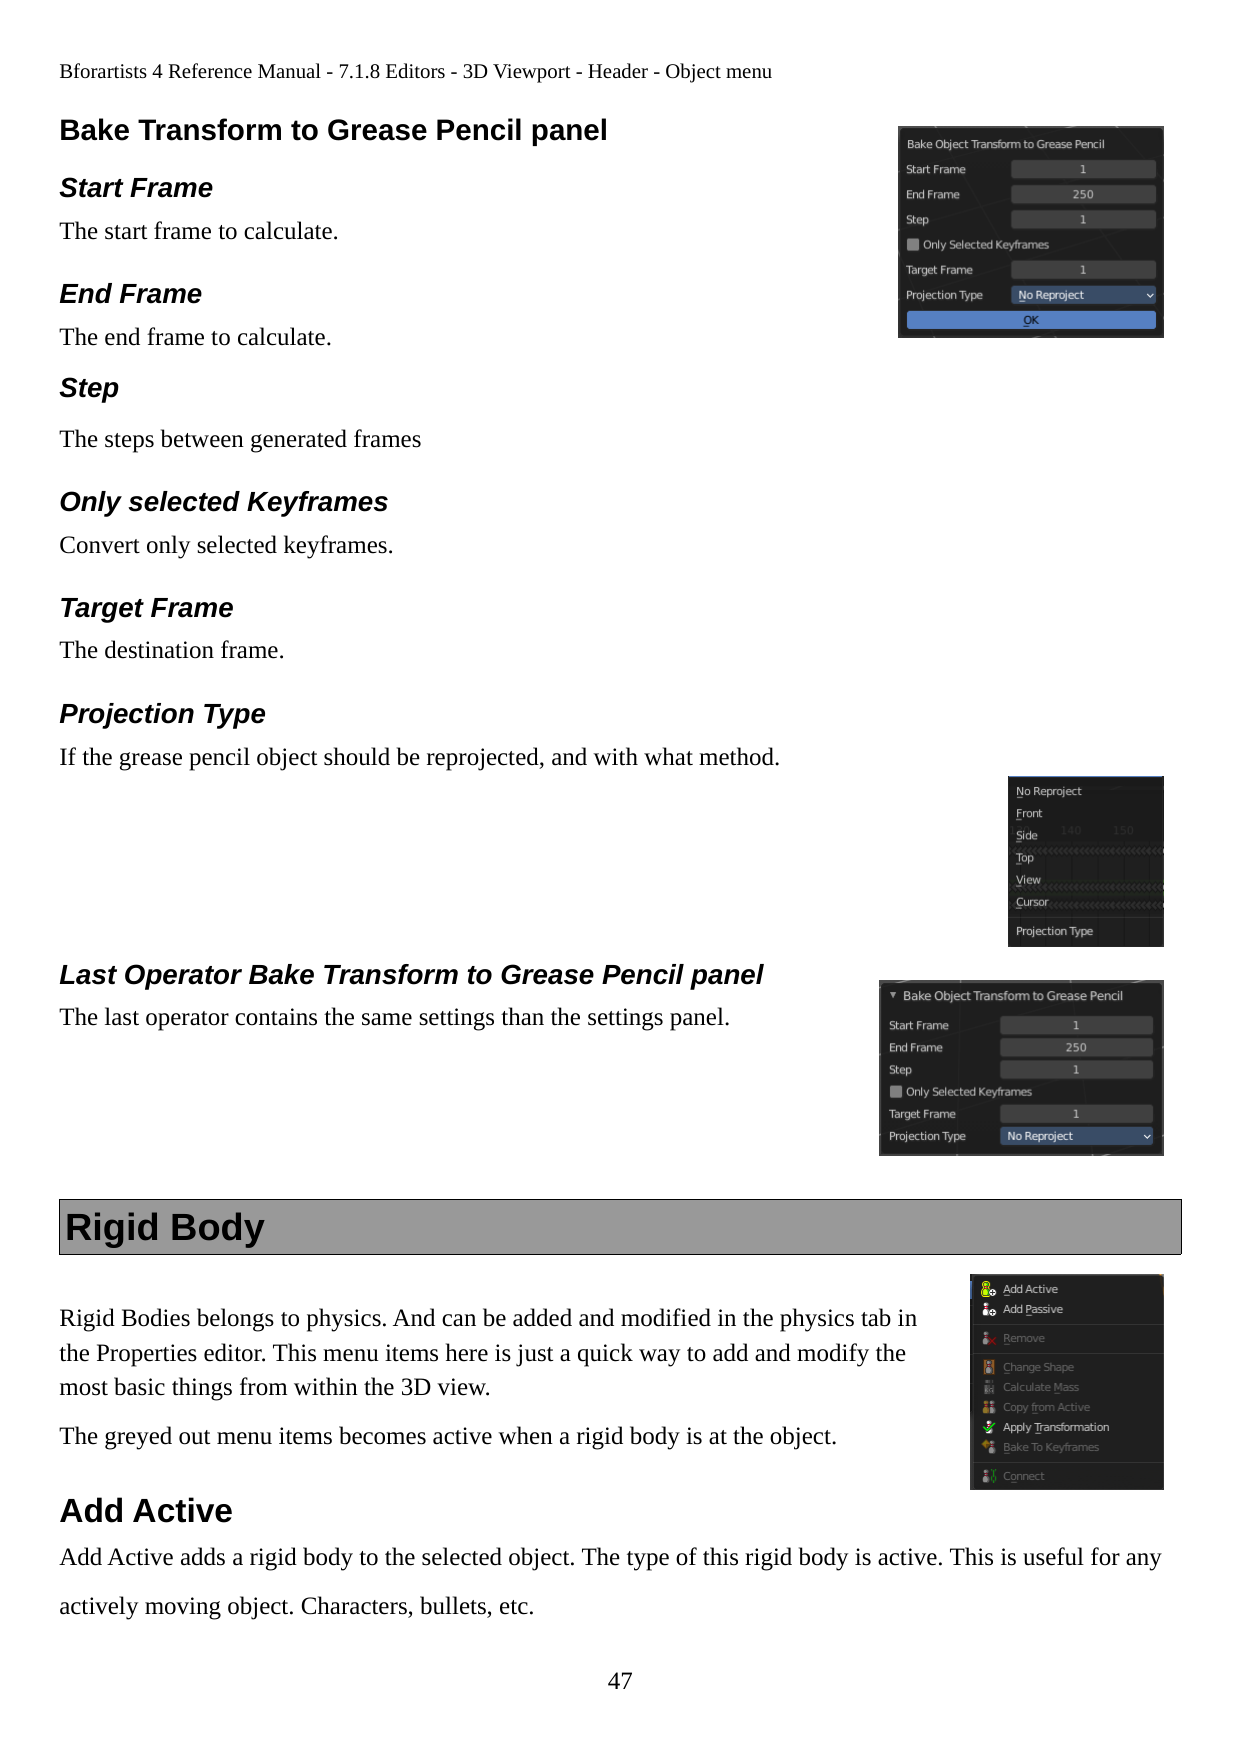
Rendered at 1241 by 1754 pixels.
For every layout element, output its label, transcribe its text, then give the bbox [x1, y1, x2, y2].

subtitle Last Operator Bake Transform to Grease Pencil panel [59, 958, 1181, 990]
text The last operator contains the same settings than the settings panel. [59, 1002, 879, 1031]
subtitle Projection Type [59, 697, 1181, 729]
text If the grease pencil object should be reprojected, and with what method. [59, 742, 1181, 770]
text The steps between generated frames [59, 424, 1181, 452]
text The end frame to calculate. [59, 322, 1181, 351]
picture [1008, 776, 1164, 947]
text Step [59, 371, 1181, 403]
subtitle [1164, 277, 1181, 309]
subtitle Add Active [59, 1491, 1181, 1530]
table_header Rigid Body [60, 1200, 1181, 1254]
subtitle [1164, 172, 1181, 203]
text The greyed out menu items becomes active when a rigid body is at the object. [59, 1421, 970, 1450]
text Add Active adds a rigid body to the selected object. The type of this rigid body is active. This is useful for any [59, 1542, 1181, 1571]
picture [898, 126, 1164, 338]
subtitle Target Frame [59, 591, 1181, 623]
subtitle Bake Transform to Grease Pencil panel [59, 113, 1181, 147]
text Convert only selected keyframes. [59, 530, 1181, 558]
text The start frame to calculate. [59, 216, 898, 245]
subtitle Only selected Keyframes [59, 485, 1181, 517]
text The destination frame. [59, 636, 1181, 664]
text actively moving object. Characters, bullets, etc. [59, 1591, 1181, 1620]
subtitle End Frame [59, 277, 898, 309]
picture [970, 1274, 1164, 1490]
text Rigid Bodies belongs to physics. And can be added and modified in the physics tab in the Properties editor. This menu items here is just a quick way to add and modify the most basic things from within the 3D view. [59, 1303, 970, 1401]
picture [879, 980, 1164, 1156]
subtitle Start Frame [59, 172, 898, 203]
